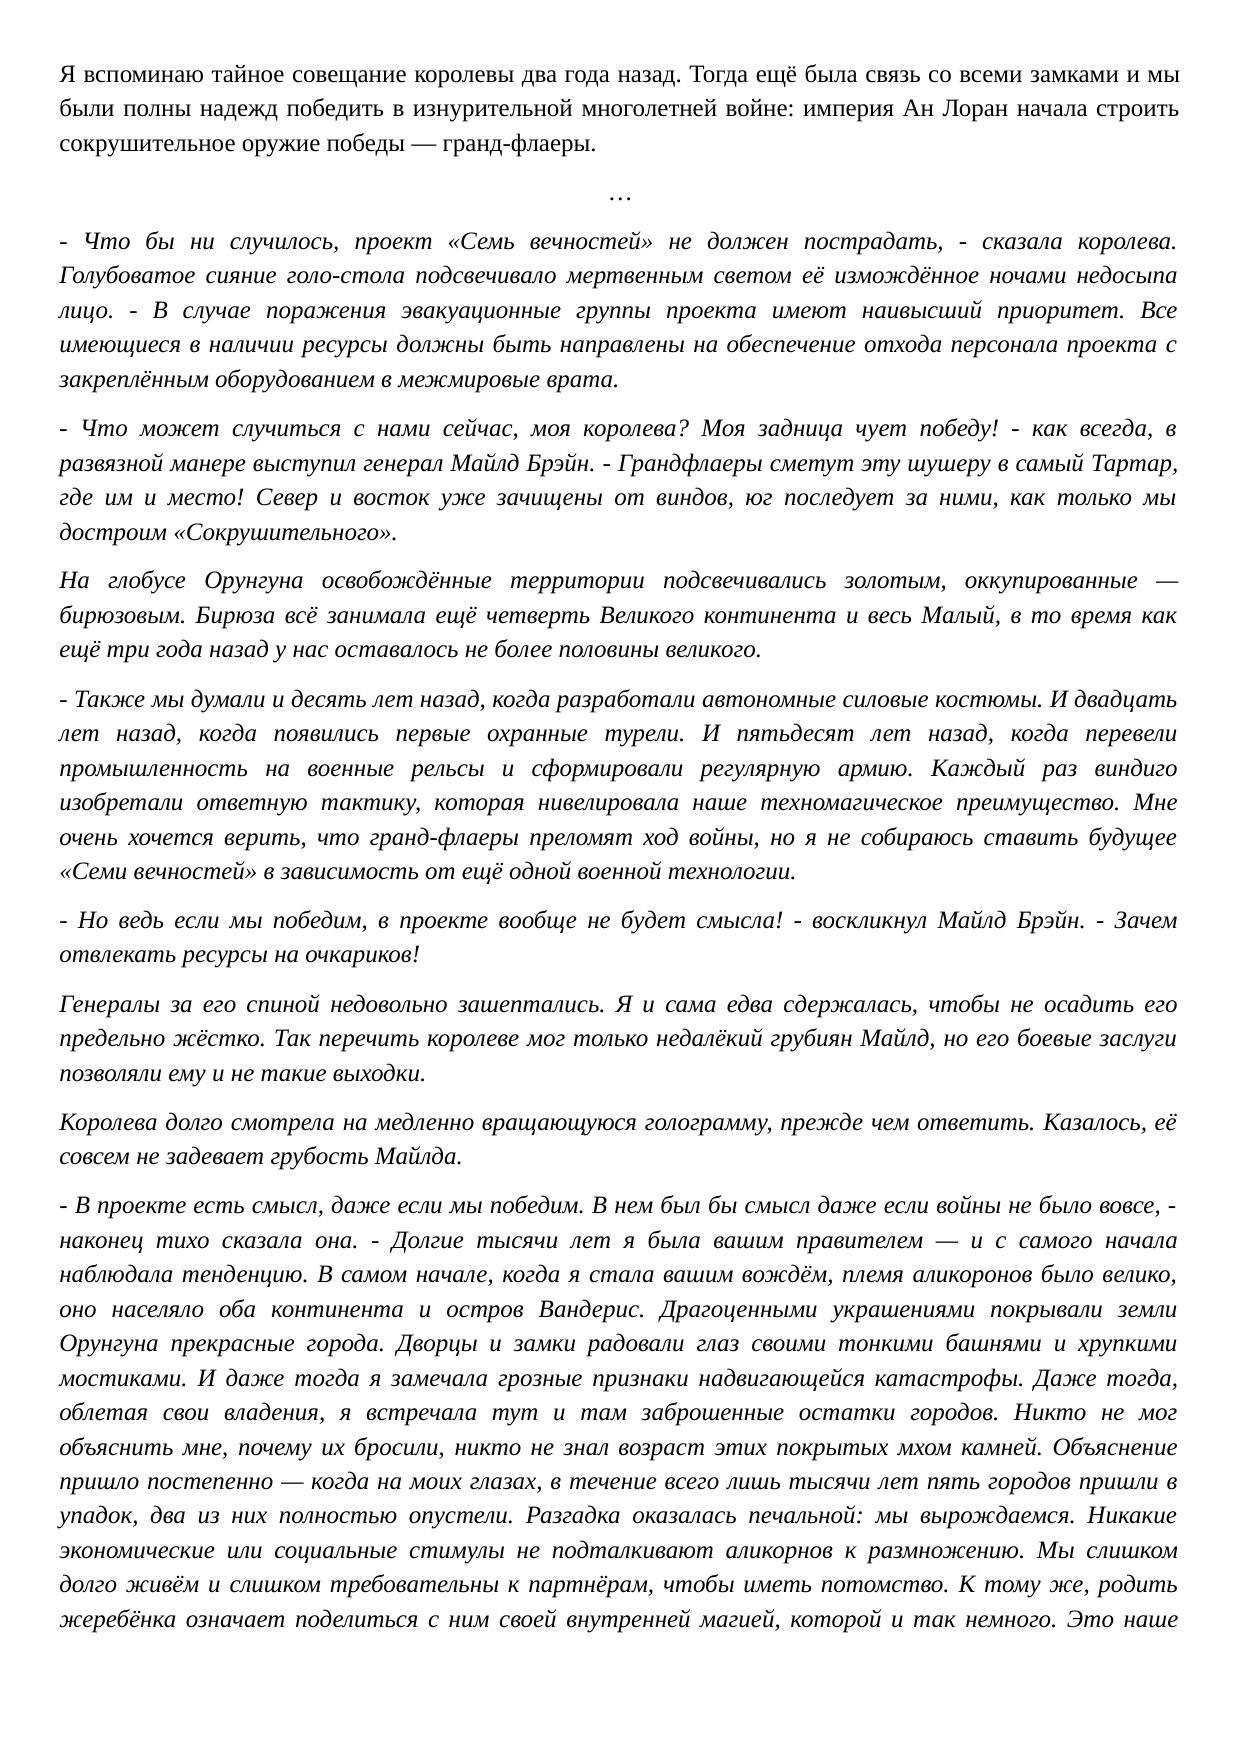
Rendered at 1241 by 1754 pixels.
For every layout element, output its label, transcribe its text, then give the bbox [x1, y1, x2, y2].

text На глобусе Орунгуна освобождённые территории подсвечивались золотым, оккупированные — бирюзовым. Бирюза всё занимала ещё четверть Великого континента и весь Малый, в то время как ещё три года назад у нас оставалось не более половины великого. [59, 566, 1181, 663]
text … [59, 177, 1181, 206]
text - Что бы ни случилось, проект «Семь вечностей» не должен пострадать, - сказала королева. Голубоватое сияние голо-стола подсвечивало мертвенным светом её измождённое ночами недосыпа лицо. - В случае поражения эвакуационные группы проекта имеют наивысший приоритет. Все имеющиеся в наличии ресурсы должны быть направлены на обеспечение отхода персонала проекта с закреплённым оборудованием в межмировые врата. [59, 226, 1181, 393]
text Генералы за его спиной недовольно зашептались. Я и сама едва сдержалась, чтобы не осадить его предельно жёстко. Так перечить королеве мог только недалёкий грубиян Майлд, но его боевые заслуги позволяли ему и не такие выходки. [59, 989, 1181, 1086]
text - Но ведь если мы победим, в проекте вообще не будет смысла! - воскликнул Майлд Брэйн. - Зачем отвлекать ресурсы на очкариков! [59, 905, 1181, 968]
text - Также мы думали и десять лет назад, когда разработали автономные силовые костюмы. И двадцать лет назад, когда появились первые охранные турели. И пятьдесят лет назад, когда перевели промышленность на военные рельсы и сформировали регулярную армию. Каждый раз виндиго изобретали ответную тактику, которая нивелировала наше техномагическое преимущество. Мне очень хочется верить, что гранд-флаеры преломят ход войны, но я не собираюсь ставить будущее «Семи вечностей» в зависимость от ещё одной военной технологии. [59, 684, 1181, 885]
text Я вспоминаю тайное совещание королевы два года назад. Тогда ещё была связь со всеми замками и мы были полны надежд победить в изнурительной многолетней войне: империя Ан Лоран начала строить сокрушительное оружие победы — гранд-флаеры. [59, 59, 1181, 157]
text - В проекте есть смысл, даже если мы победим. В нем был бы смысл даже если войны не было вовсе, - наконец тихо сказала она. - Долгие тысячи лет я была вашим правителем — и с самого начала наблюдала тенденцию. В самом начале, когда я стала вашим вождём, племя аликоронов было велико, оно населяло оба континента и остров Вандерис. Драгоценными украшениями покрывали земли Орунгуна прекрасные города. Дворцы и замки радовали глаз своими тонкими башнями и хрупкими мостиками. И даже тогда я замечала грозные признаки надвигающейся катастрофы. Даже тогда, облетая свои владения, я встречала тут и там заброшенные остатки городов. Никто не мог объяснить мне, почему их бросили, никто не знал возраст этих покрытых мхом камней. Объяснение пришло постепенно — когда на моих глазах, в течение всего лишь тысячи лет пять городов пришли в упадок, два из них полностью опустели. Разгадка оказалась печальной: мы вырождаемся. Никакие экономические или социальные стимулы не подталкивают аликорнов к размножению. Мы слишком долго живём и слишком требовательны к партнёрам, чтобы иметь потомство. К тому же, родить жеребёнка означает поделиться с ним своей внутренней магией, которой и так немного. Это наше [59, 1190, 1181, 1633]
text - Что может случиться с нами сейчас, моя королева? Моя задница чует победу! - как всегда, в развязной манере выступил генерал Майлд Брэйн. - Грандфлаеры сметут эту шушеру в самый Тартар, где им и место! Север и восток уже зачищены от виндов, юг последует за ними, как только мы достроим «Сокрушительного». [59, 413, 1181, 545]
text Королева долго смотрела на медленно вращающуюся голограмму, прежде чем ответить. Казалось, её совсем не задевает грубость Майлда. [59, 1107, 1181, 1170]
